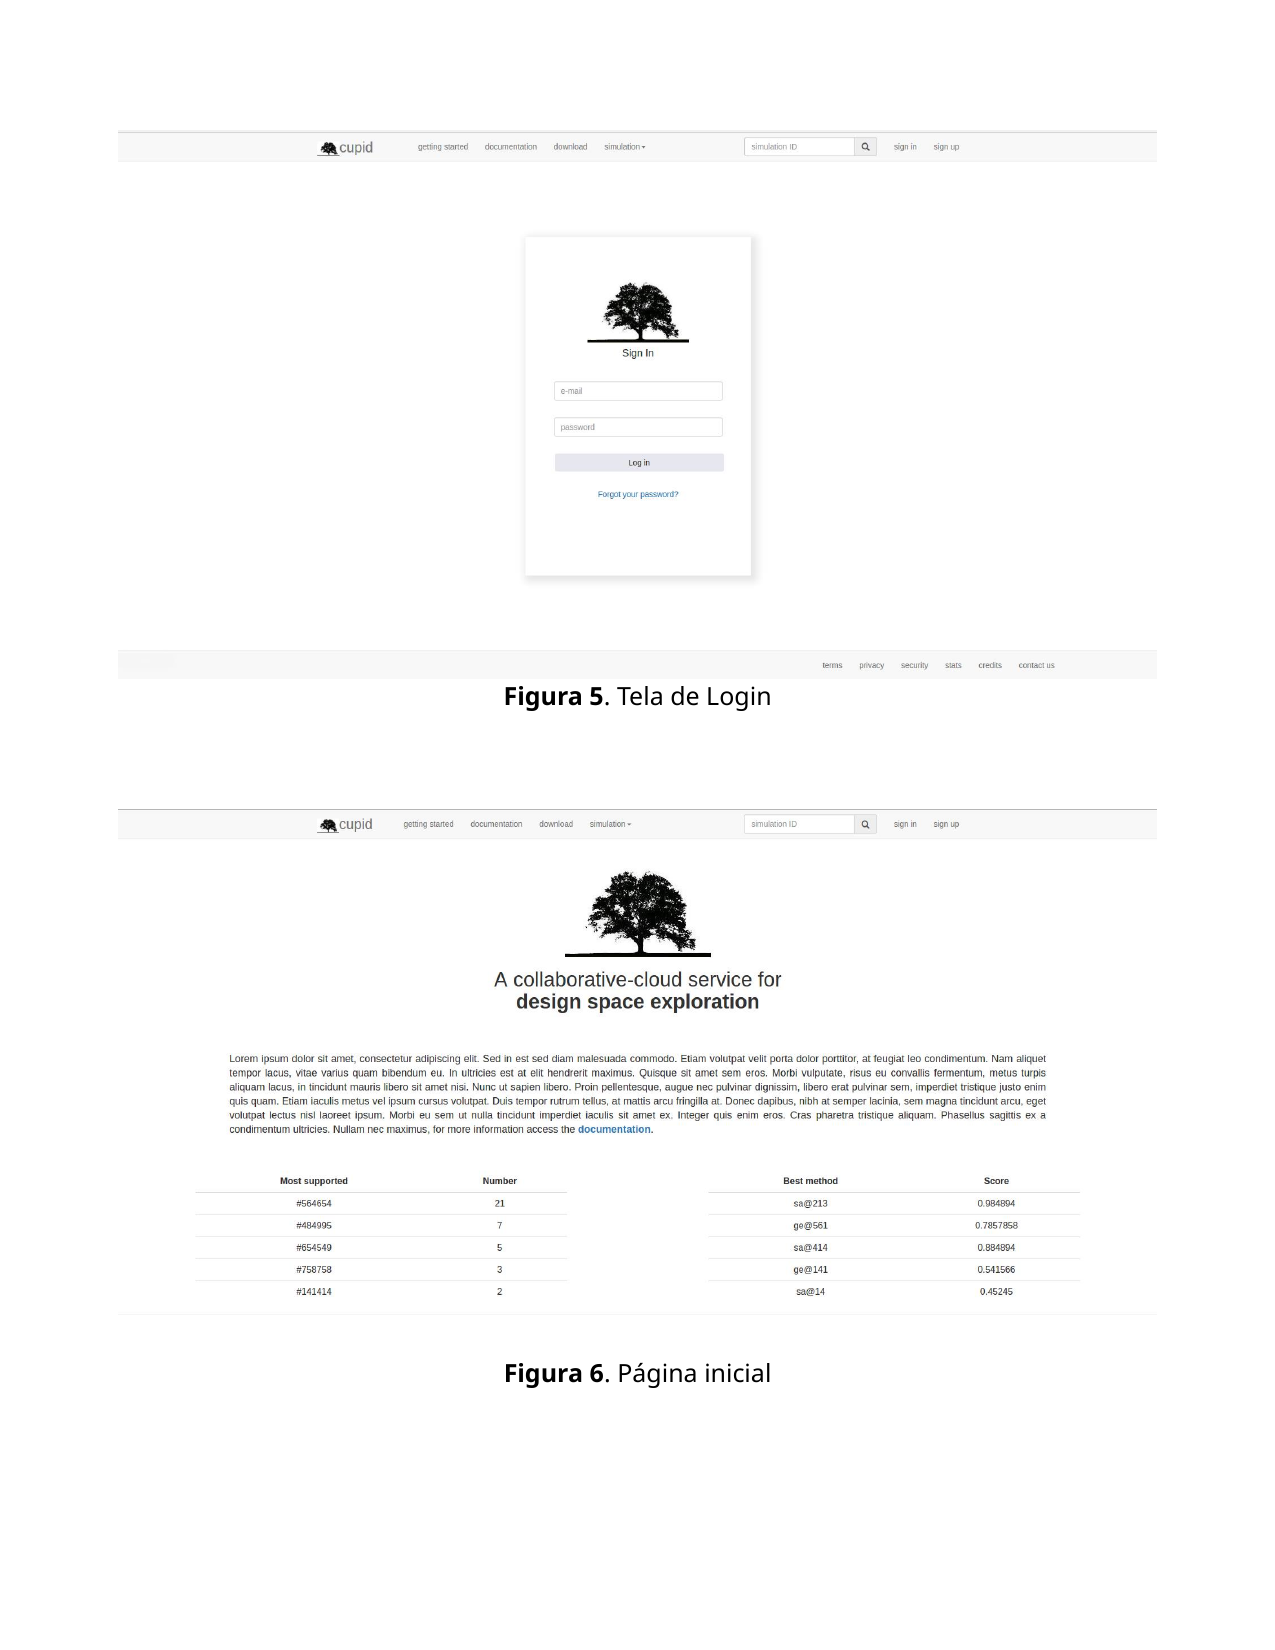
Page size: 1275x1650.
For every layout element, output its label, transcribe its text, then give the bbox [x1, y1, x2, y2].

text Figura 6. Página inicial [118, 1356, 1157, 1389]
picture [118, 130, 1157, 679]
text Figura 5. Tela de Login [118, 679, 1157, 713]
picture [118, 809, 1157, 1356]
